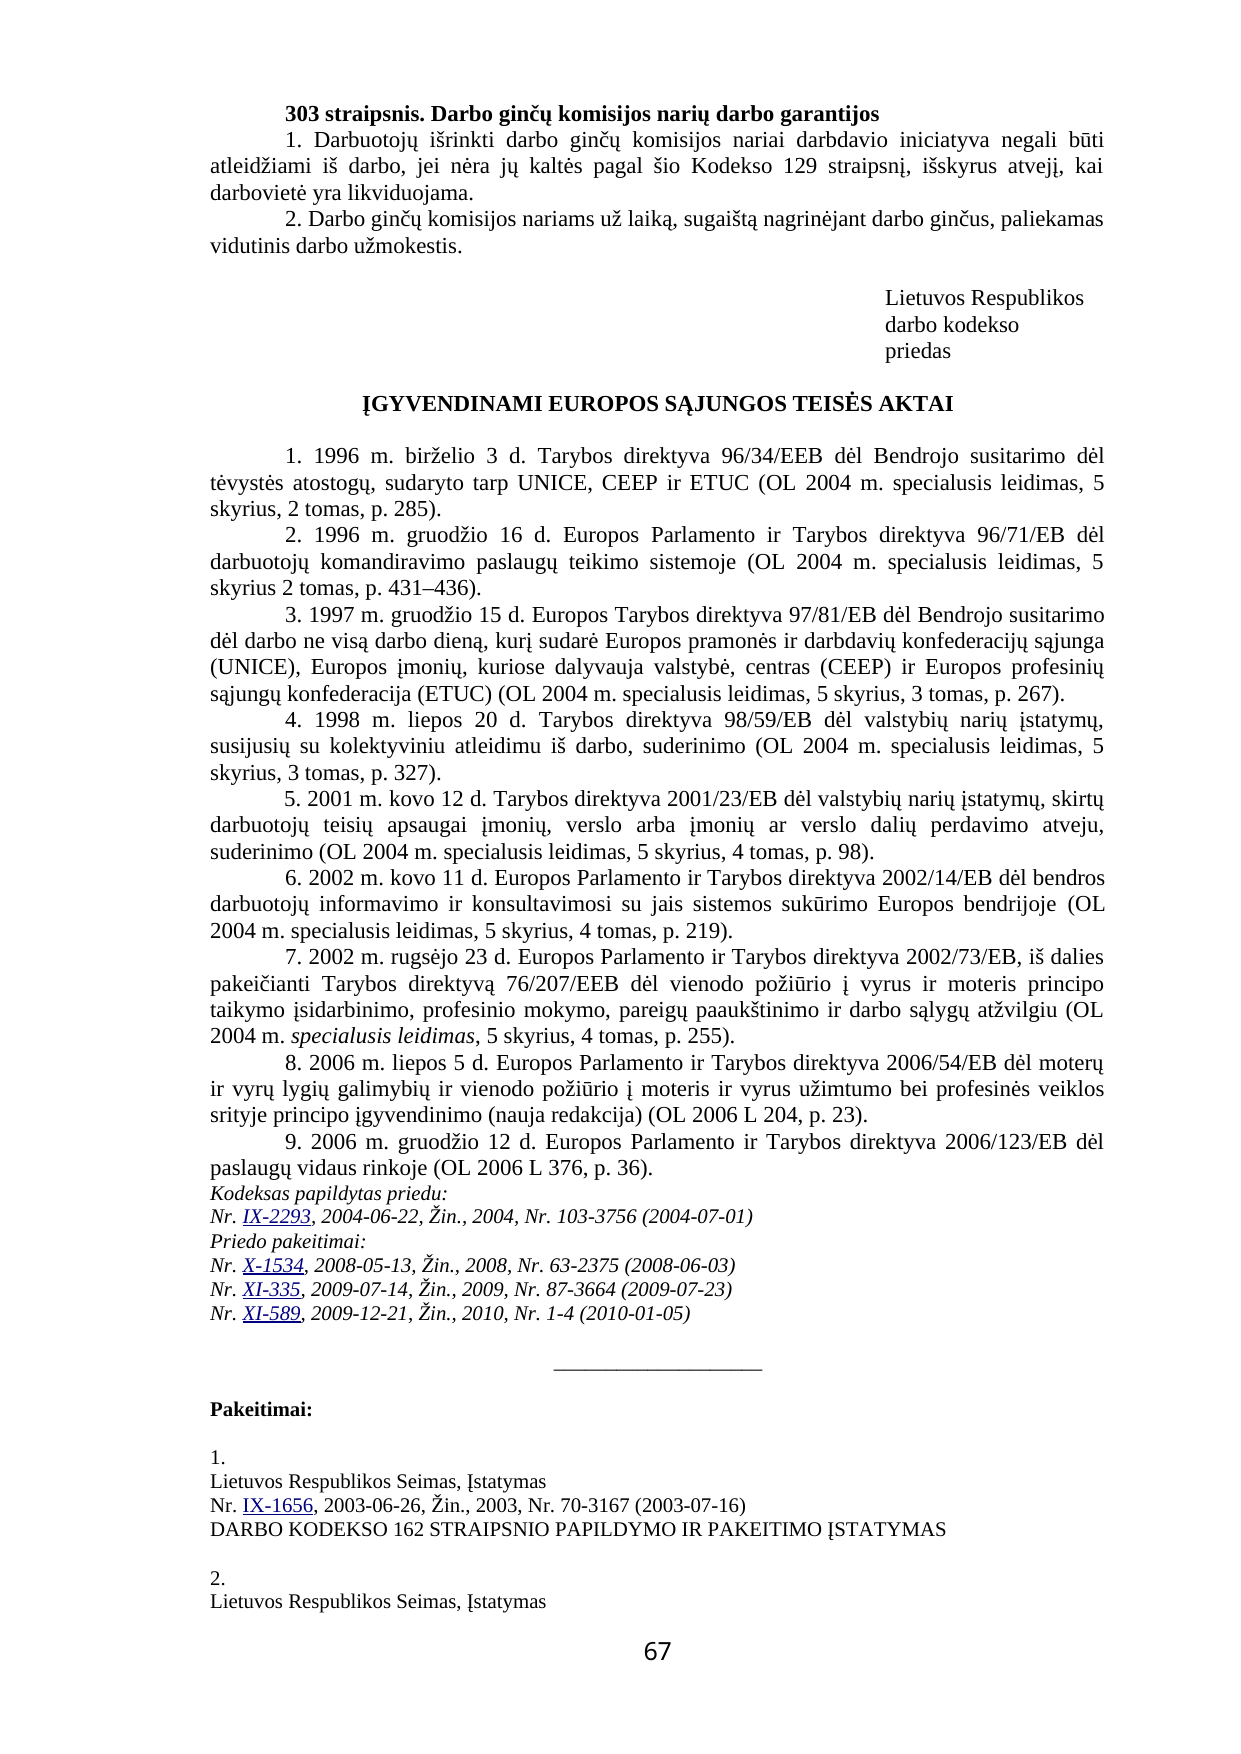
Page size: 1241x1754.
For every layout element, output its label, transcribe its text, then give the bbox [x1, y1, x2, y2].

text darbo kodekso [285, 311, 1106, 337]
text 2. [210, 1565, 1106, 1589]
text DARBO KODEKSO 162 STRAIPSNIO PAPILDYMO IR PAKEITIMO ĮSTATYMAS [210, 1517, 1106, 1541]
text Nr. IX-1656, 2003-06-26, Žin., 2003, Nr. 70-3167 (2003-07-16) [210, 1493, 1106, 1517]
text Nr. XI-589, 2009-12-21, Žin., 2010, Nr. 1-4 (2010-01-05) [210, 1301, 1106, 1325]
text Kodeksas papildytas priedu: [210, 1180, 1106, 1204]
text 4. 1998 m. liepos 20 d. Tarybos direktyva 98/59/EB dėl valstybių narių įstatymų, susijusių su kolektyviniu atleidimu iš darbo, suderinimo (OL 2004 m. specialusis leidimas, 5 skyrius, 3 tomas, p. 327). [210, 706, 1106, 785]
text 5. 2001 m. kovo 12 d. Tarybos direktyva 2001/23/EB dėl valstybių narių įstatymų, skirtų darbuotojų teisių apsaugai įmonių, verslo arba įmonių ar verslo dalių perdavimo atveju, suderinimo (OL 2004 m. specialusis leidimas, 5 skyrius, 4 tomas, p. 98). [210, 785, 1106, 864]
text 3. 1997 m. gruodžio 15 d. Europos Tarybos direktyva 97/81/EB dėl Bendrojo susitarimo dėl darbo ne visą darbo dieną, kurį sudarė Europos pramonės ir darbdavių konfederacijų sąjunga (UNICE), Europos įmonių, kuriose dalyvauja valstybė, centras (CEEP) ir Europos profesinių sąjungų konfederacija (ETUC) (OL 2004 m. specialusis leidimas, 5 skyrius, 3 tomas, p. 267). [210, 601, 1106, 706]
text Pakeitimai: [210, 1397, 1106, 1421]
text Lietuvos Respublikos Seimas, Įstatymas [210, 1589, 1106, 1613]
text 6. 2002 m. kovo 11 d. Europos Parlamento ir Tarybos direktyva 2002/14/EB dėl bendros darbuotojų informavimo ir konsultavimosi su jais sistemos sukūrimo Europos bendrijoje (OL 2004 m. specialusis leidimas, 5 skyrius, 4 tomas, p. 219). [210, 864, 1106, 943]
text 1. [210, 1445, 1106, 1469]
text priedas [210, 337, 1106, 363]
subtitle ĮGYVENDINAMI EUROPOS SĄJUNGOS TEISĖS AKTAI [210, 390, 1106, 416]
text 7. 2002 m. rugsėjo 23 d. Europos Parlamento ir Tarybos direktyva 2002/73/EB, iš dalies pakeičianti Tarybos direktyvą 76/207/EEB dėl vienodo požiūrio į vyrus ir moteris principo taikymo įsidarbinimo, profesinio mokymo, pareigų paaukštinimo ir darbo sąlygų atžvilgiu (OL 2004 m. specialusis leidimas, 5 skyrius, 4 tomas, p. 255). [210, 943, 1106, 1049]
text 303 straipsnis. Darbo ginčų komisijos narių darbo garantijos [210, 100, 1106, 126]
text Nr. X-1534, 2008-05-13, Žin., 2008, Nr. 63-2375 (2008-06-03) [210, 1253, 1106, 1277]
text ____________________ [210, 1349, 1106, 1373]
text 1. Darbuotojų išrinkti darbo ginčų komisijos nariai darbdavio iniciatyva negali būti atleidžiami iš darbo, jei nėra jų kaltės pagal šio Kodekso 129 straipsnį, išskyrus atvejį, kai darbovietė yra likviduojama. [210, 126, 1106, 205]
text Priedo pakeitimai: [210, 1228, 1106, 1253]
text 2. Darbo ginčų komisijos nariams už laiką, sugaištą nagrinėjant darbo ginčus, paliekamas vidutinis darbo užmokestis. [210, 205, 1106, 258]
text 2. 1996 m. gruodžio 16 d. Europos Parlamento ir Tarybos direktyva 96/71/EB dėl darbuotojų komandiravimo paslaugų teikimo sistemoje (OL 2004 m. specialusis leidimas, 5 skyrius 2 tomas, p. 431–436). [210, 522, 1106, 601]
text 1. 1996 m. birželio 3 d. Tarybos direktyva 96/34/EEB dėl Bendrojo susitarimo dėl tėvystės atostogų, sudaryto tarp UNICE, CEEP ir ETUC (OL 2004 m. specialusis leidimas, 5 skyrius, 2 tomas, p. 285). [210, 442, 1106, 522]
text 8. 2006 m. liepos 5 d. Europos Parlamento ir Tarybos direktyva 2006/54/EB dėl moterų ir vyrų lygių galimybių ir vienodo požiūrio į moteris ir vyrus užimtumo bei profesinės veiklos srityje principo įgyvendinimo (nauja redakcija) (OL 2006 L 204, p. 23). [210, 1049, 1106, 1128]
text 9. 2006 m. gruodžio 12 d. Europos Parlamento ir Tarybos direktyva 2006/123/EB dėl paslaugų vidaus rinkoje (OL 2006 L 376, p. 36). [210, 1128, 1106, 1180]
text Nr. IX-2293, 2004-06-22, Žin., 2004, Nr. 103-3756 (2004-07-01) [210, 1204, 1106, 1228]
text Nr. XI-335, 2009-07-14, Žin., 2009, Nr. 87-3664 (2009-07-23) [210, 1277, 1106, 1301]
text Lietuvos Respublikos Seimas, Įstatymas [210, 1469, 1106, 1493]
text Lietuvos Respublikos [810, 284, 1106, 311]
